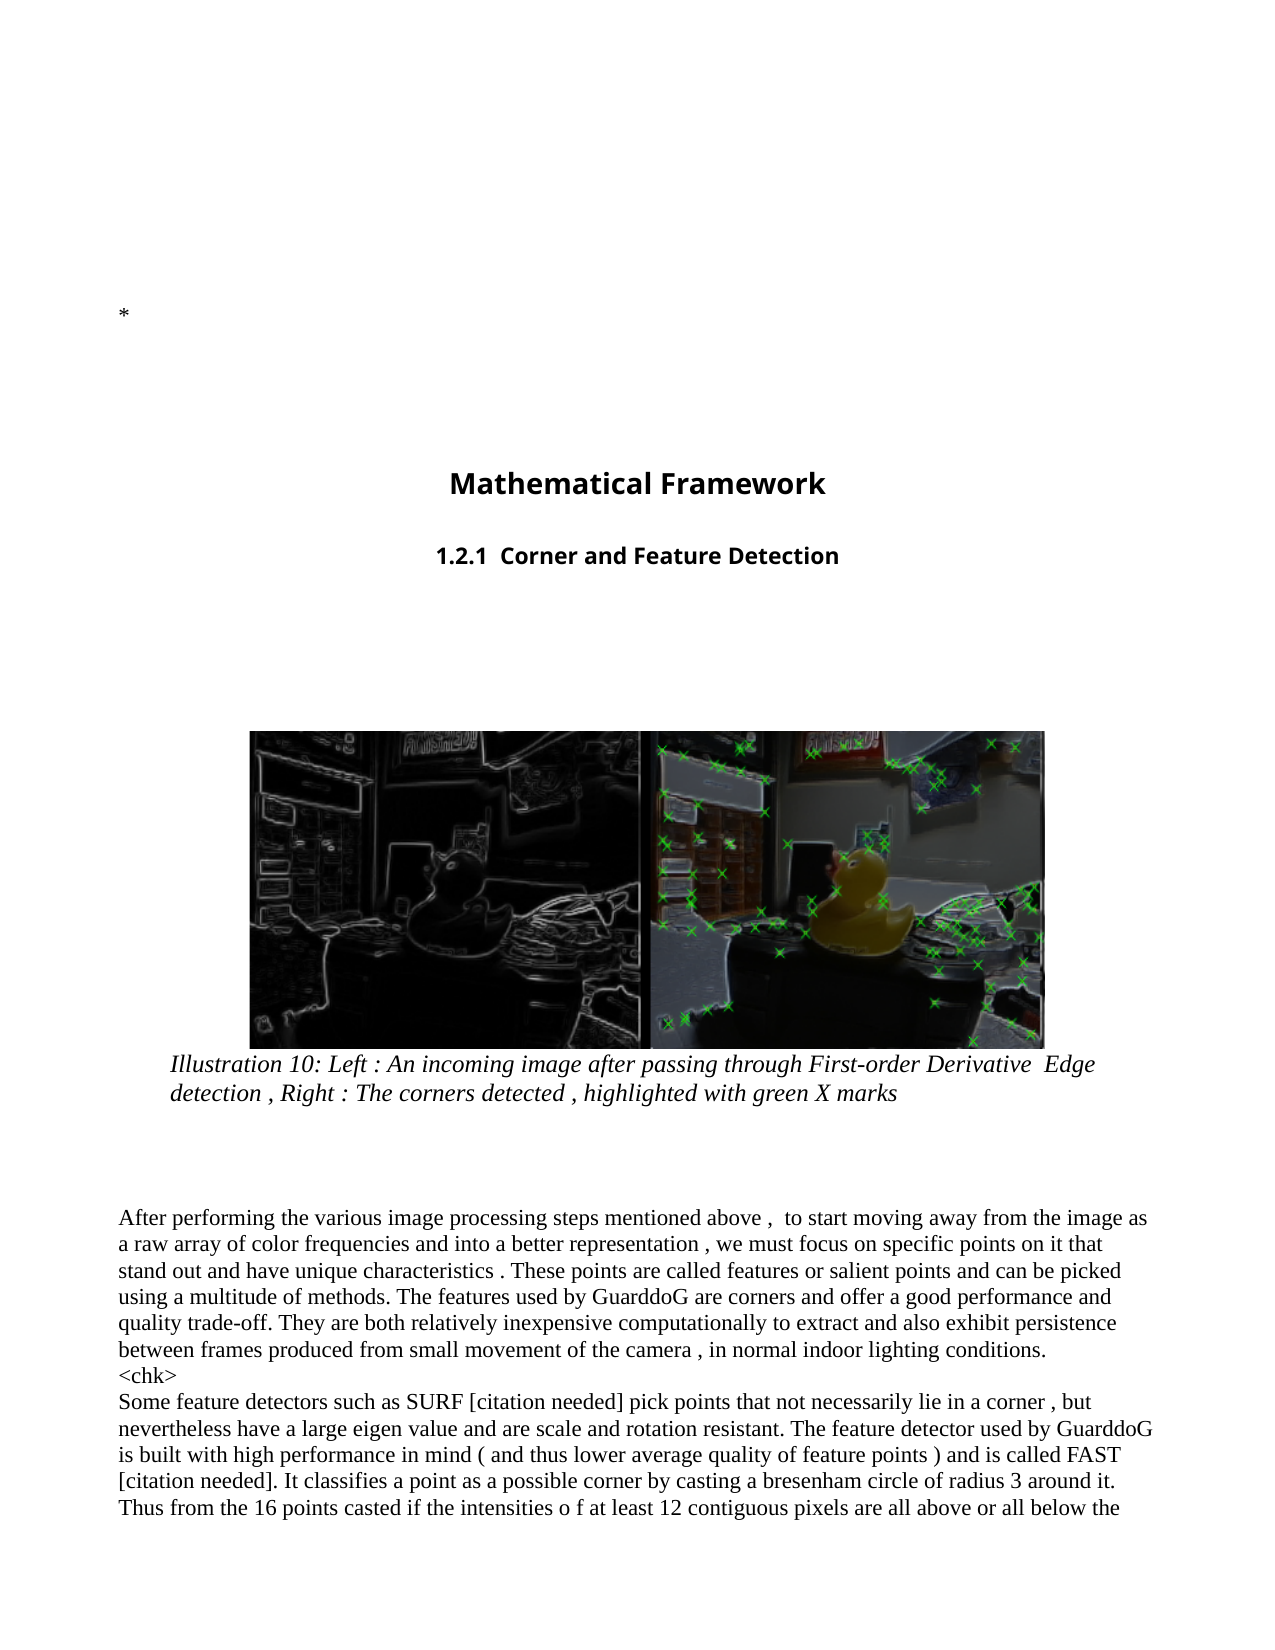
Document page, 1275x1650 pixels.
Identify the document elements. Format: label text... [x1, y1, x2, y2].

text Illustration 10: Left : An incoming image after passing through First-order Derivative Edge detection , Right : The corners detected , highlighted with green X marks [170, 1049, 1105, 1106]
text Mathematical Framework [118, 463, 1157, 503]
text * [118, 303, 1157, 329]
text After performing the various image processing steps mentioned above , to start moving away from the image as a raw array of color frequencies and into a better representation , we must focus on specific points on it that stand out and have unique characteristics . These points are called features or salient points and can be picked using a multitude of methods. The features used by GuarddoG are corners and offer a good performance and quality trade-off. They are both relatively inexpensive computationally to extract and also exhibit persistence between frames produced from small movement of the camera , in normal indoor lighting conditions. [118, 1204, 1157, 1362]
picture [249, 731, 1045, 1049]
text Some feature detectors such as SURF [citation needed] pick points that not necessarily lie in a corner , but nevertheless have a large eigen value and are scale and rotation resistant. The feature detector used by GuarddoG is built with high performance in mind ( and thus lower average quality of feature points ) and is called FAST [citation needed]. It classifies a point as a possible corner by casting a bresenham circle of radius 3 around it. Thus from the 16 points casted if the intensities o f at least 12 contiguous pixels are all above or all below the [118, 1388, 1157, 1520]
text <chk> [118, 1362, 1157, 1388]
text 1.2.1 Corner and Feature Detection [118, 540, 1157, 571]
